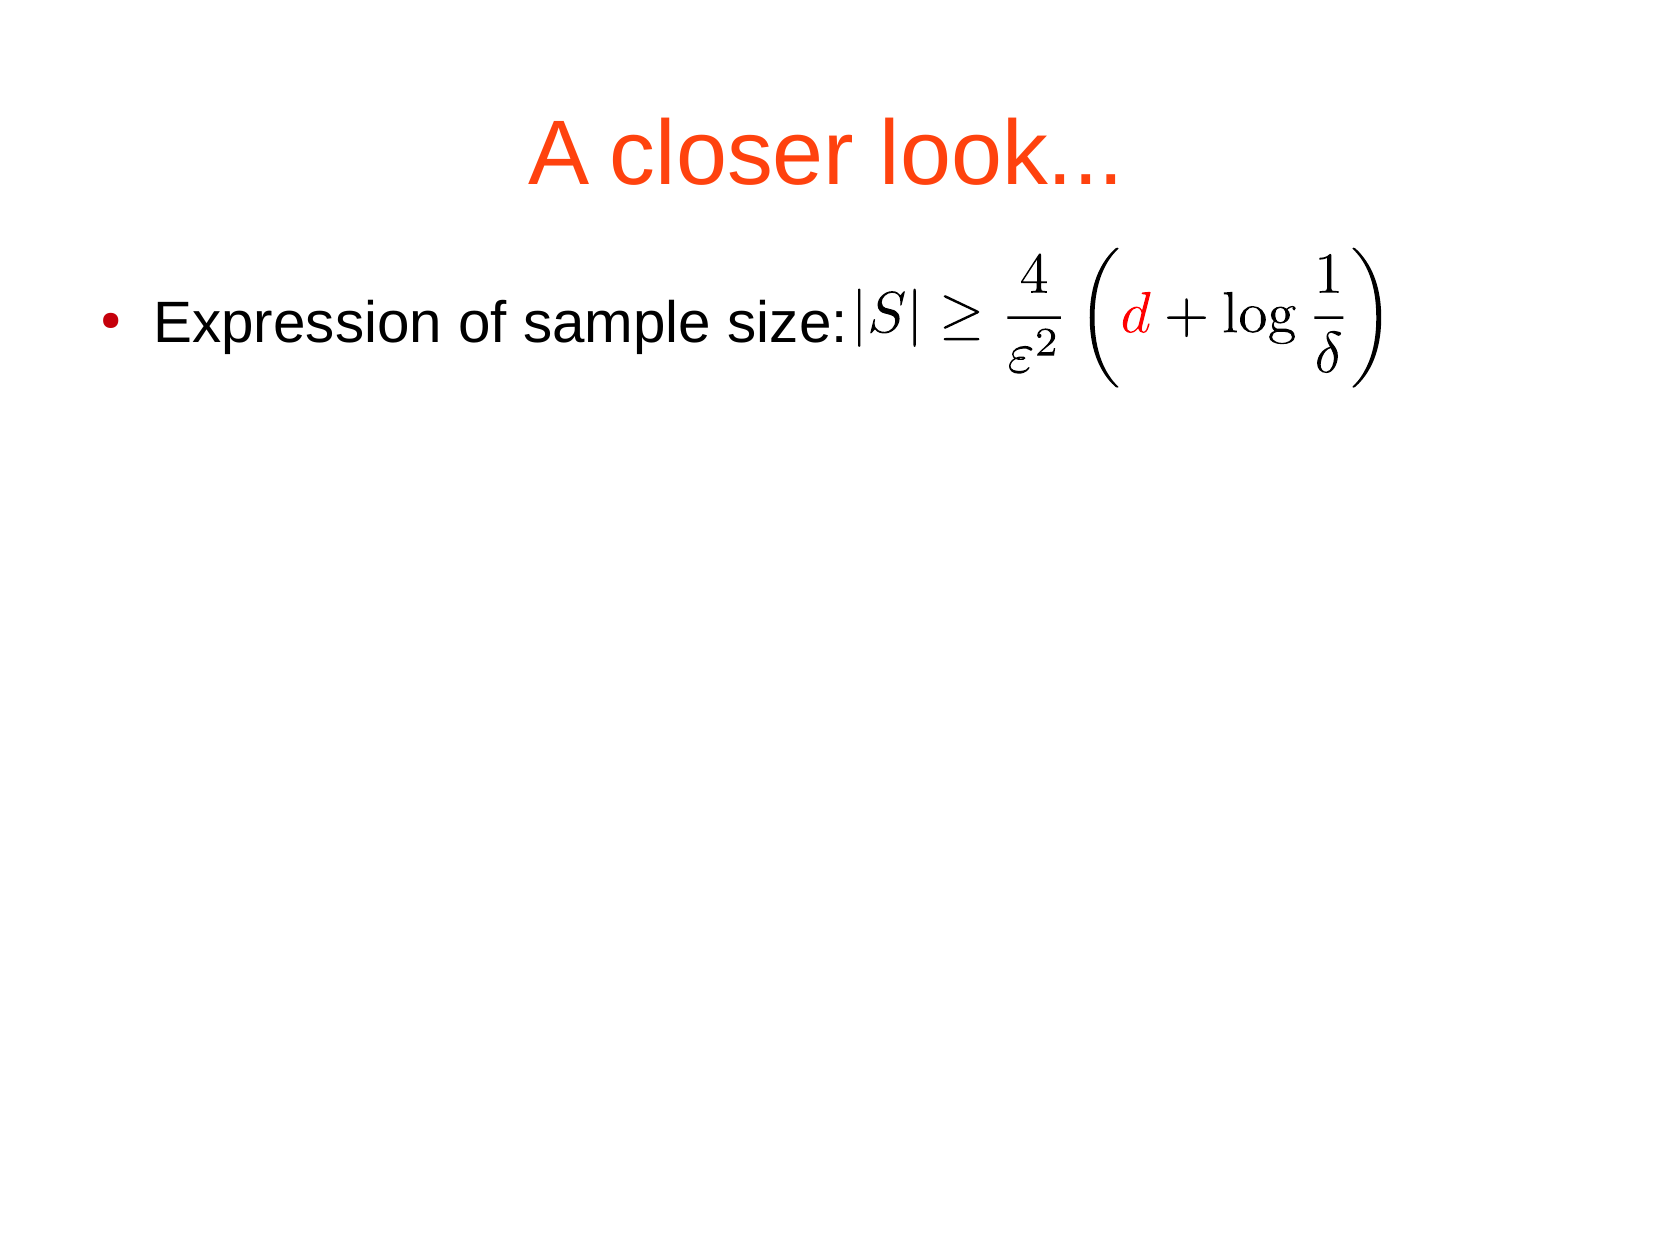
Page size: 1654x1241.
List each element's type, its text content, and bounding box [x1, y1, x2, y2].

title A closer look... [82, 49, 1571, 257]
picture [858, 247, 1382, 388]
list Expression of sample size: [82, 290, 1538, 1141]
